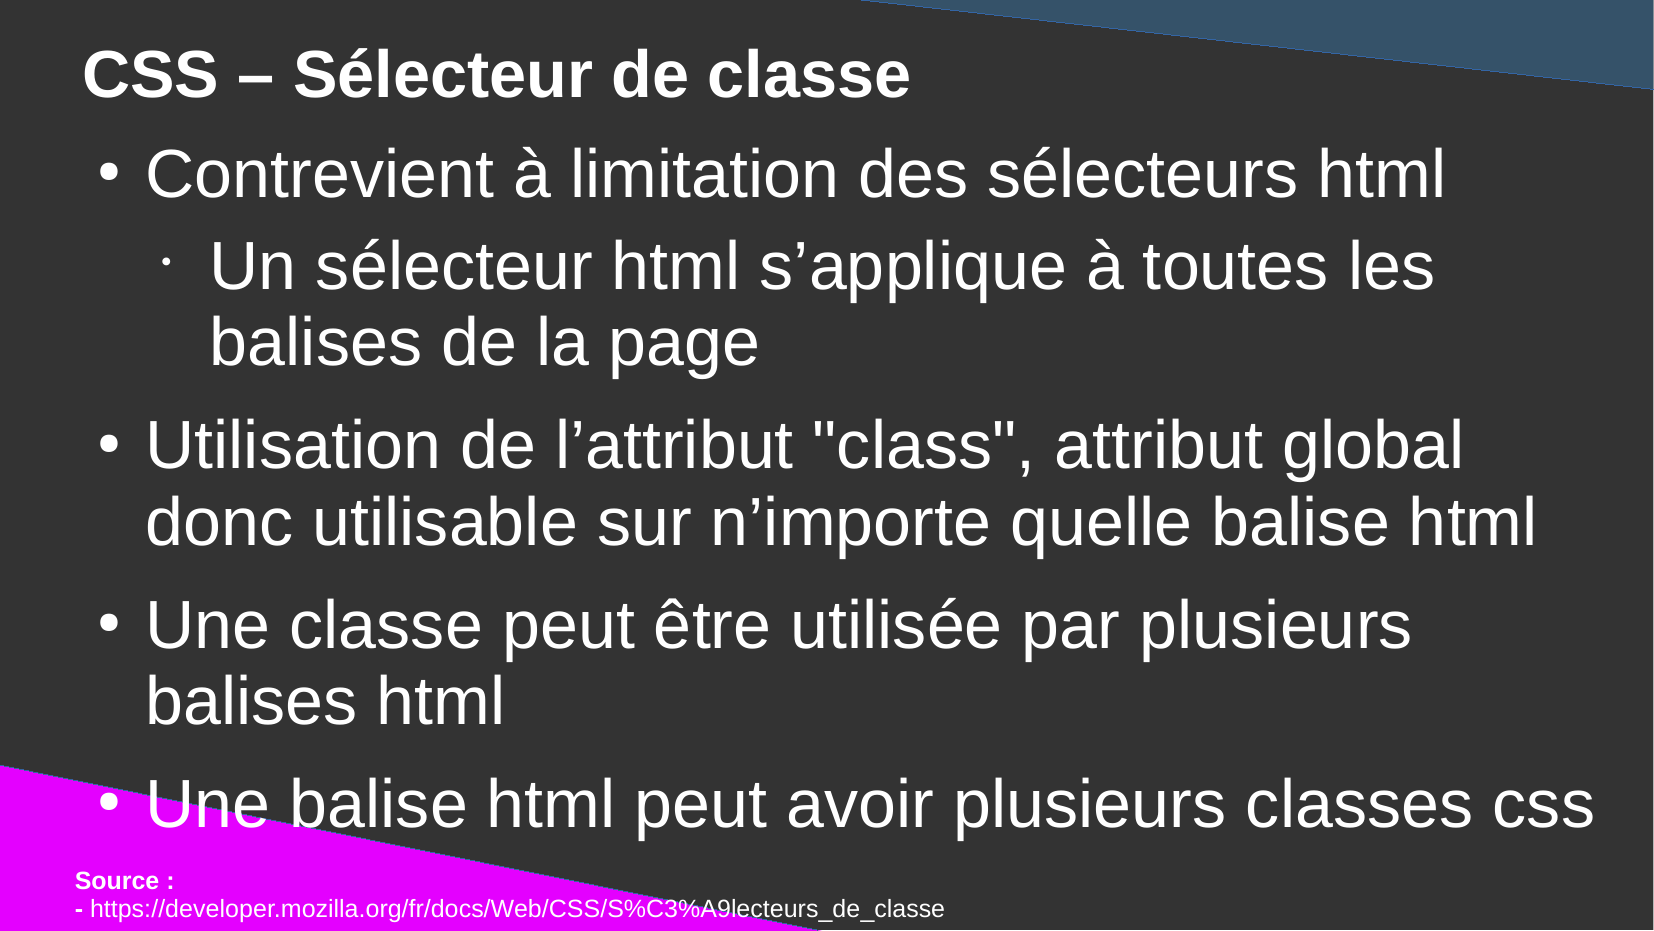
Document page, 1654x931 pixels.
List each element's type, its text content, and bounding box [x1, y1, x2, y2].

text_box [861, 0, 1654, 90]
text_box Source : - https://developer.mozilla.org/fr/docs/Web/CSS/S%C3%A9lecteurs_de_classe [60, 859, 1546, 931]
text_box [0, 765, 466, 931]
list Contrevient à limitation des sélecteurs html Un sélecteur html s’applique à toutes les balises de la page Utilisation de l’attribut "class", attribut global donc utilisable sur n’importe quelle balise html Une classe peut être utilisée par plusieurs balises html Une balise html peut avoir plusieurs classes css [80, 135, 1605, 851]
title CSS – Sélecteur de classe [82, 37, 1571, 114]
